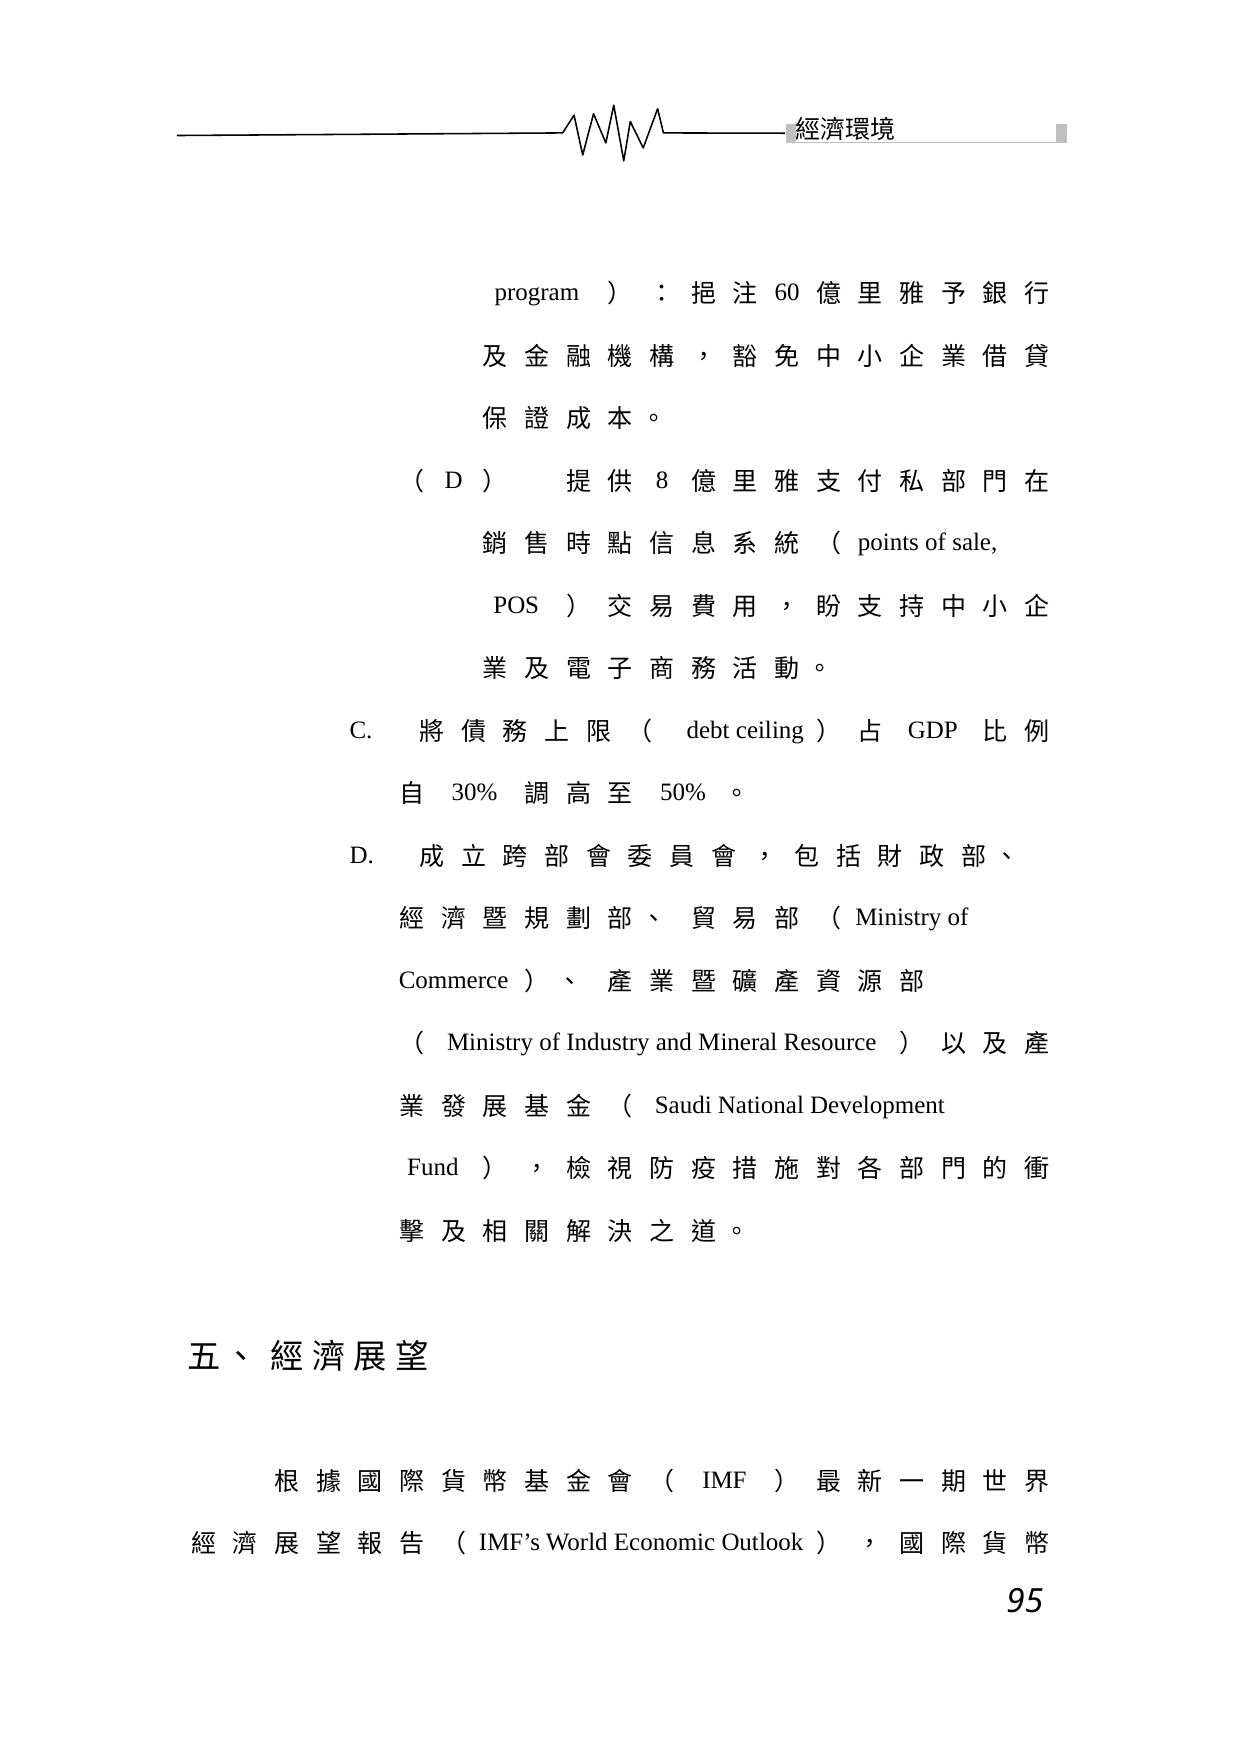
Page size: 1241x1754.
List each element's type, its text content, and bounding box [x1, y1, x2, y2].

text C. 將債務上限（debt ceiling）占GDP比例自30%調高至50%。 [330, 688, 1058, 813]
text D. 成立跨部會委員會，包括財政部、經濟暨規劃部、貿易部（Ministry of Commerce）、產業暨礦產資源部（Ministry of Industry and Mineral Resource）以及產業發展基金（Saudi National Development Fund），檢視防疫措施對各部門的衝擊及相關解決之道。 [330, 813, 1058, 1250]
text （D） 提供8億里雅支付私部門在銷售時點信息系統（points of sale, POS）交易費用，盼支持中小企業及電子商務活動。 [367, 438, 1058, 688]
text 五、經濟展望 [183, 1313, 1058, 1375]
text program）：挹注60億里雅予銀行及金融機構，豁免中小企業借貸保證成本。 [367, 250, 1058, 438]
text 根據國際貨幣基金會（IMF）最新一期世界經濟展望報告（IMF’s World Economic Outlook），國際貨幣 [183, 1438, 1058, 1563]
